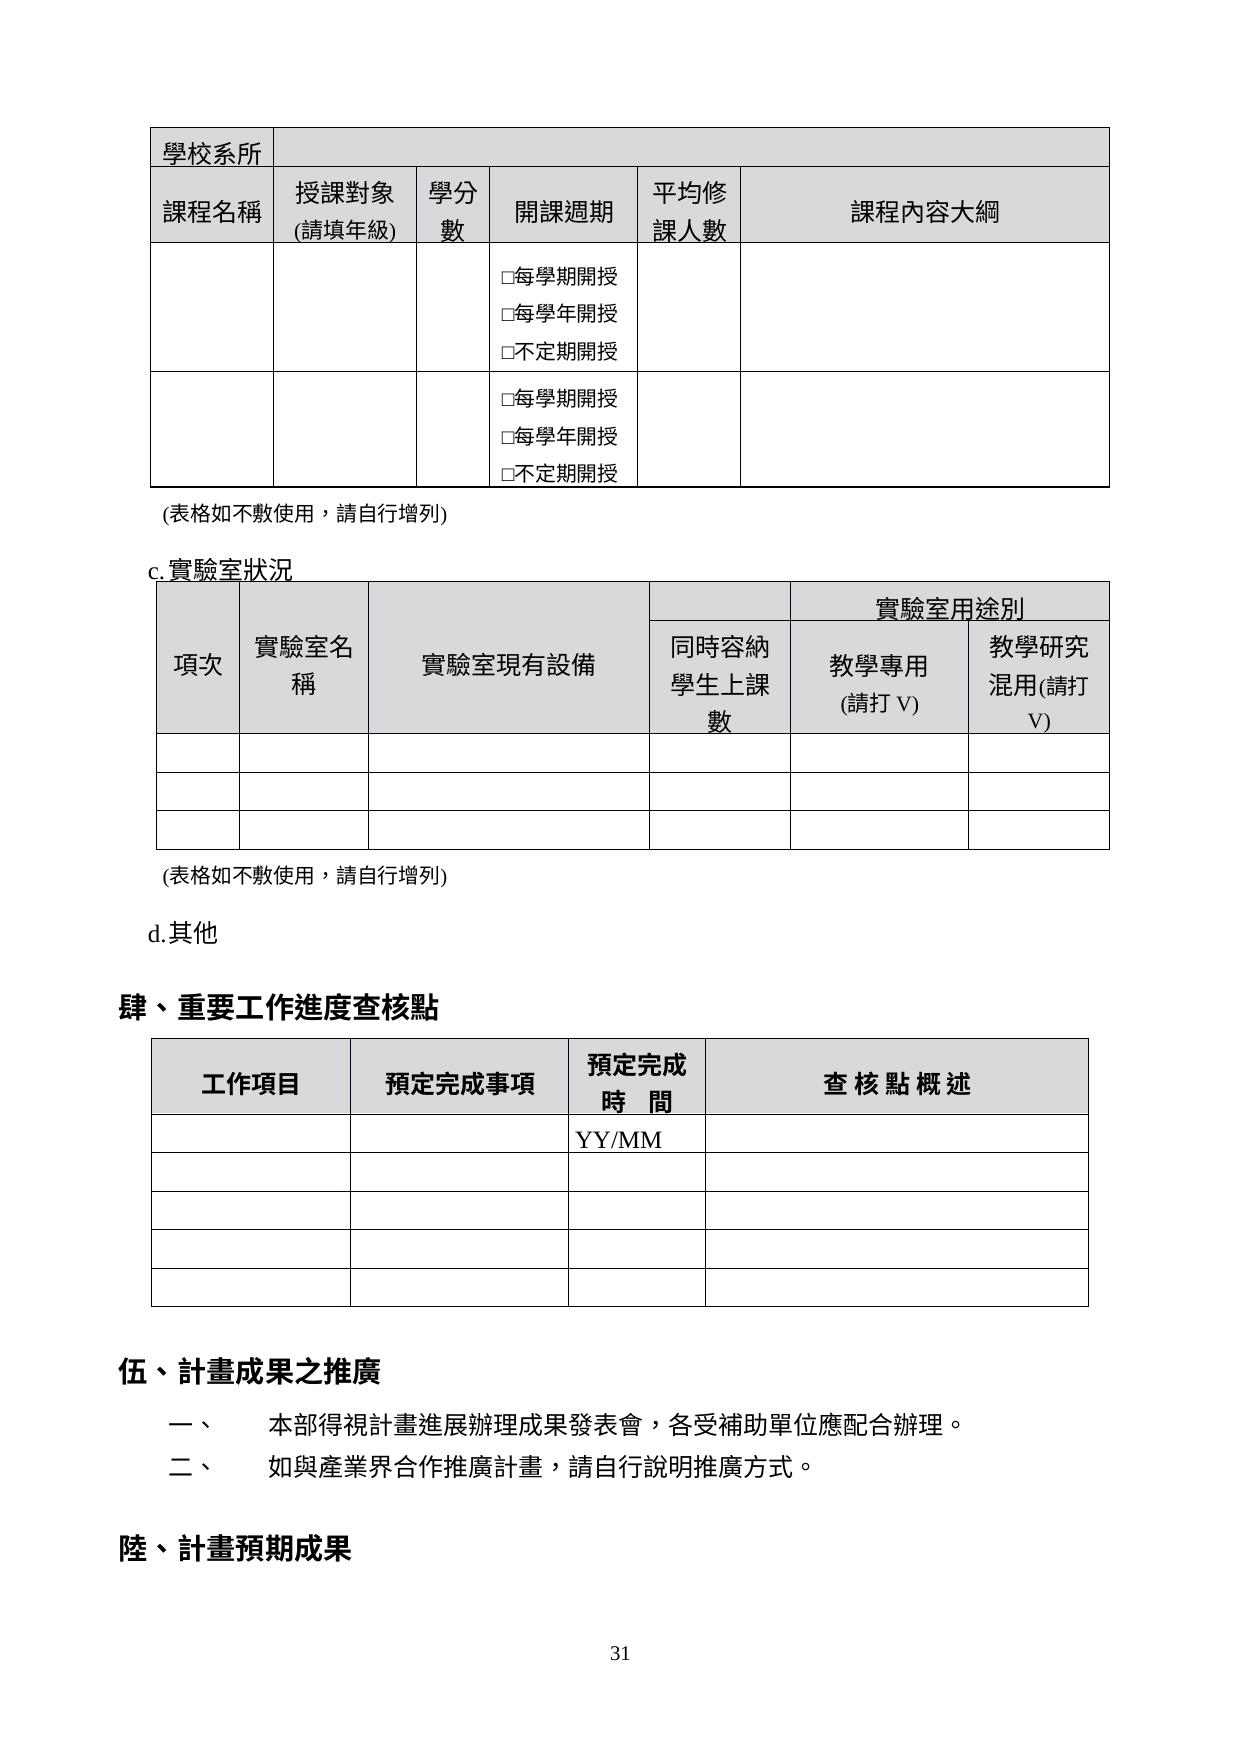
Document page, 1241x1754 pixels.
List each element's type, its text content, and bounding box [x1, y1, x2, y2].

table_cell 同時容納學生上課數 [650, 621, 790, 733]
table_header [274, 128, 1109, 166]
table_cell [274, 372, 416, 486]
table_cell [351, 1153, 568, 1191]
table_cell [650, 734, 790, 772]
list 實驗室狀況 [148, 544, 1122, 581]
table_cell [650, 811, 790, 849]
table_cell [969, 734, 1109, 772]
table_cell [706, 1192, 1088, 1229]
list 其他 [148, 906, 1122, 944]
table_cell [706, 1269, 1088, 1306]
table_cell [157, 811, 239, 849]
table_cell [791, 811, 968, 849]
table_cell [240, 811, 368, 849]
table_cell [969, 811, 1109, 849]
table_header 實驗室名稱 [240, 582, 368, 733]
table_cell YY/MM [569, 1115, 705, 1152]
table_cell [151, 372, 273, 486]
table_cell [152, 1269, 350, 1306]
table_cell [369, 811, 649, 849]
table_cell [706, 1230, 1088, 1268]
table_cell [569, 1269, 705, 1306]
table_header 查 核 點 概 述 [706, 1039, 1088, 1113]
table_header [650, 582, 790, 620]
table_header 學校系所 [151, 128, 273, 166]
table_cell 平均修課人數 [638, 167, 740, 242]
table_cell [152, 1192, 350, 1229]
table_cell [240, 734, 368, 772]
table_cell [351, 1115, 568, 1152]
text (表格如不敷使用，請自行增列) [162, 850, 1122, 887]
list 計畫預期成果 [118, 1503, 1122, 1578]
table_cell [240, 773, 368, 810]
table_header 實驗室用途別 [791, 582, 1109, 620]
table_cell [569, 1230, 705, 1268]
table_cell [157, 734, 239, 772]
table_cell □每學期開授 □每學年開授 □不定期開授 [490, 243, 637, 371]
table_cell [152, 1115, 350, 1152]
table_cell [152, 1230, 350, 1268]
table_cell [351, 1192, 568, 1229]
table_cell [369, 734, 649, 772]
table_cell [369, 773, 649, 810]
table_cell [969, 773, 1109, 810]
table_cell 教學研究混用(請打V) [969, 621, 1109, 733]
table_cell [351, 1269, 568, 1306]
table_cell 課程名稱 [151, 167, 273, 242]
table_cell □每學期開授 □每學年開授 □不定期開授 [490, 372, 637, 486]
list 本部得視計畫進展辦理成果發表會，各受補助單位應配合辦理。 [168, 1401, 1122, 1443]
table_cell [706, 1153, 1088, 1191]
table_cell 課程內容大綱 [741, 167, 1109, 242]
table_cell 學分數 [417, 167, 489, 242]
table_header 實驗室現有設備 [369, 582, 649, 733]
table_cell [351, 1230, 568, 1268]
table_header 預定完成事項 [351, 1039, 568, 1113]
table_cell 開課週期 [490, 167, 637, 242]
table_cell [569, 1192, 705, 1229]
table_cell [152, 1153, 350, 1191]
table_cell 教學專用 (請打V) [791, 621, 968, 733]
table_cell [791, 773, 968, 810]
table_cell [638, 372, 740, 486]
list 重要工作進度查核點 [118, 962, 1122, 1037]
list 如與產業界合作推廣計畫，請自行說明推廣方式。 [168, 1443, 1122, 1484]
table_cell [151, 243, 273, 371]
text (表格如不敷使用，請自行增列) [162, 487, 1122, 525]
table_cell [741, 243, 1109, 371]
table_header 工作項目 [152, 1039, 350, 1113]
table_cell [157, 773, 239, 810]
table_cell 授課對象 (請填年級) [274, 167, 416, 242]
table_cell [417, 372, 489, 486]
table_cell [650, 773, 790, 810]
table_header 預定完成 時 間 [569, 1039, 705, 1113]
table_cell [569, 1153, 705, 1191]
table_cell [741, 372, 1109, 486]
table_cell [706, 1115, 1088, 1152]
table_cell [417, 243, 489, 371]
table_cell [274, 243, 416, 371]
table_cell [791, 734, 968, 772]
table_header 項次 [157, 582, 239, 733]
list 計畫成果之推廣 [118, 1326, 1122, 1401]
table_cell [638, 243, 740, 371]
